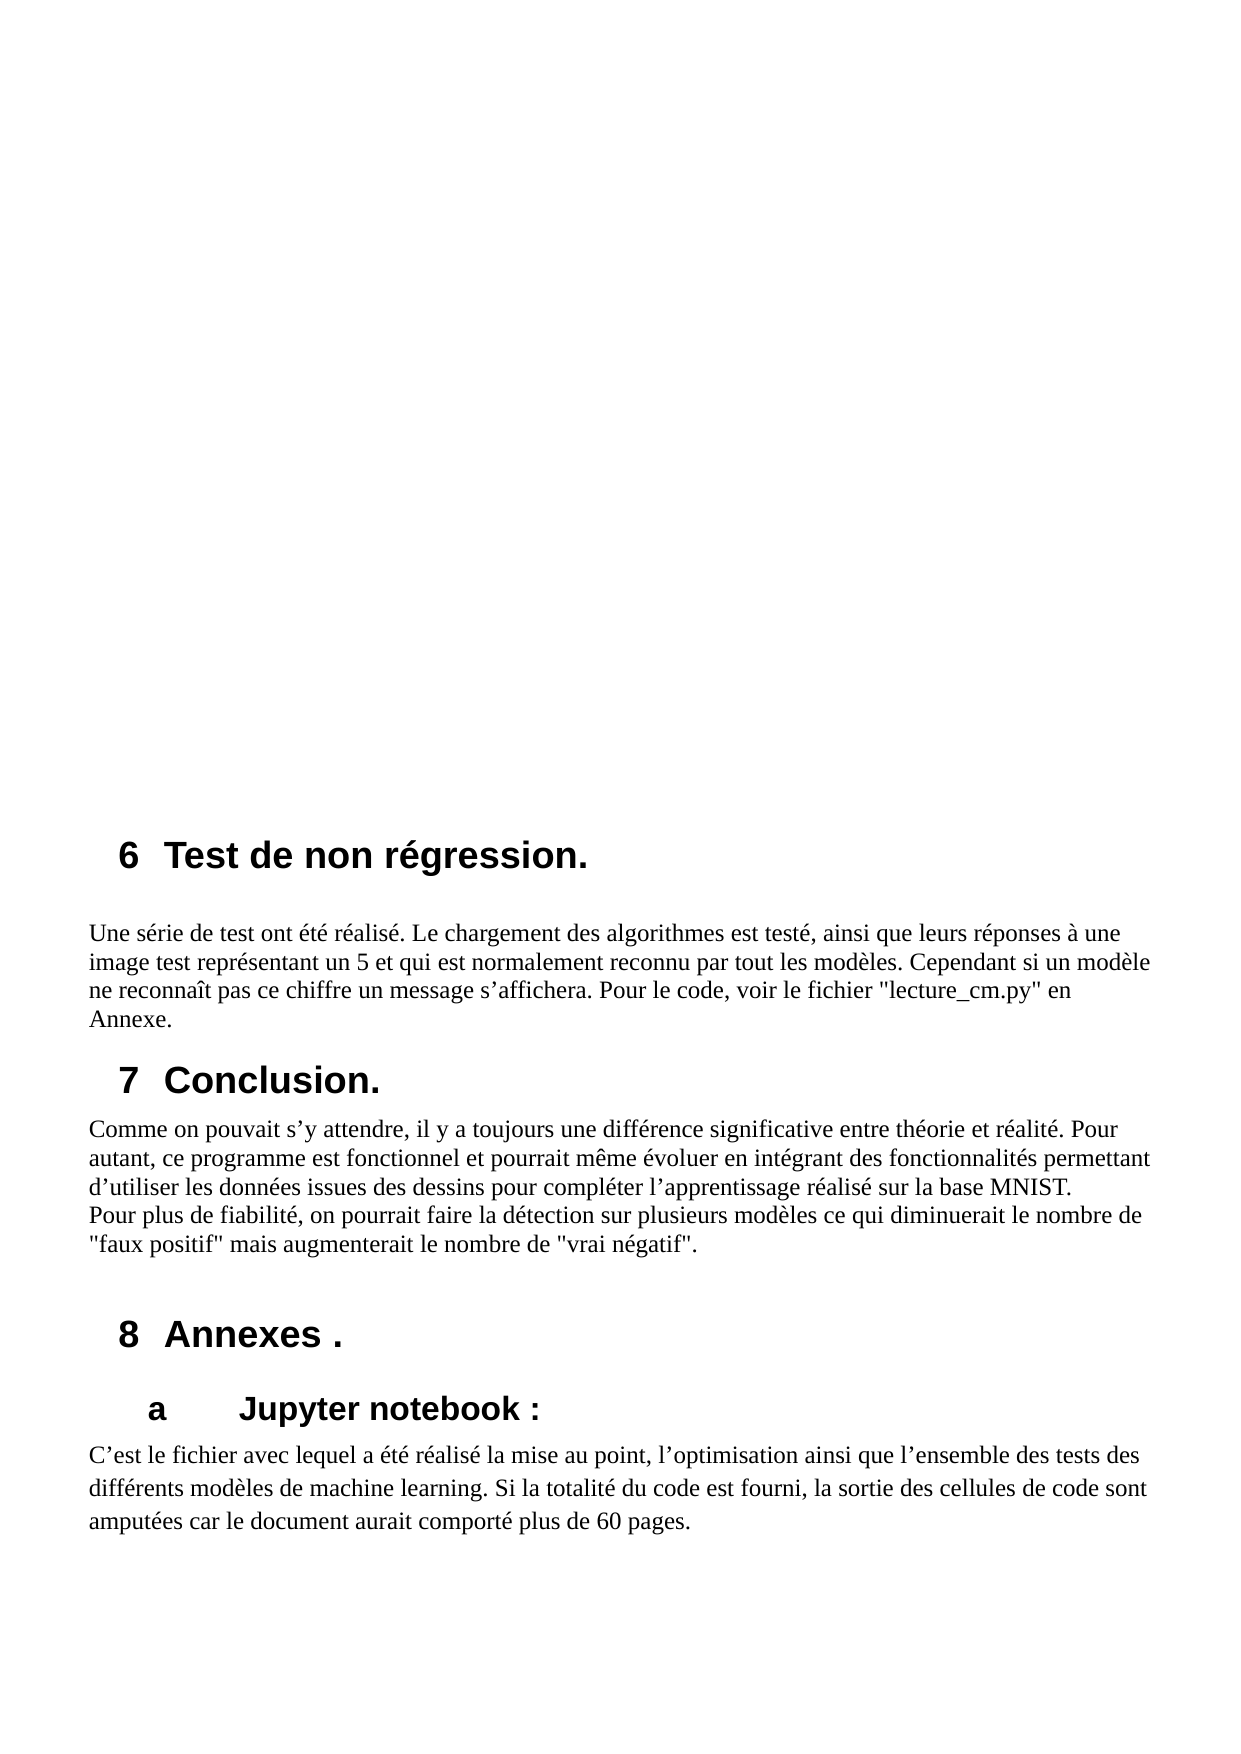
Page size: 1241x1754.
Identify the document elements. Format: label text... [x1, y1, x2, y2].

text Comme on pouvait s’y attendre, il y a toujours une différence significative entre théorie et réalité. Pour autant, ce programme est fonctionnel et pourrait même évoluer en intégrant des fonctionnalités permettant d’utiliser les données issues des dessins pour compléter l’apprentissage réalisé sur la base MNIST. [88, 1114, 1152, 1200]
subtitle Test de non régression. [88, 833, 1152, 877]
subtitle Conclusion. [88, 1058, 1152, 1102]
text Une série de test ont été réalisé. Le chargement des algorithmes est testé, ainsi que leurs réponses à une image test représentant un 5 et qui est normalement reconnu par tout les modèles. Cependant si un modèle ne reconnaît pas ce chiffre un message s’affichera. Pour le code, voir le fichier "lecture_cm.py" en Annexe. [88, 918, 1152, 1033]
text C’est le fichier avec lequel a été réalisé la mise au point, l’optimisation ainsi que l’ensemble des tests des différents modèles de machine learning. Si la totalité du code est fourni, la sortie des cellules de code sont amputées car le document aurait comporté plus de 60 pages. [88, 1440, 1152, 1534]
subtitle Jupyter notebook : [88, 1389, 1152, 1427]
subtitle Annexes . [88, 1312, 1152, 1355]
text Pour plus de fiabilité, on pourrait faire la détection sur plusieurs modèles ce qui diminuerait le nombre de "faux positif" mais augmenterait le nombre de "vrai négatif". [88, 1200, 1152, 1258]
